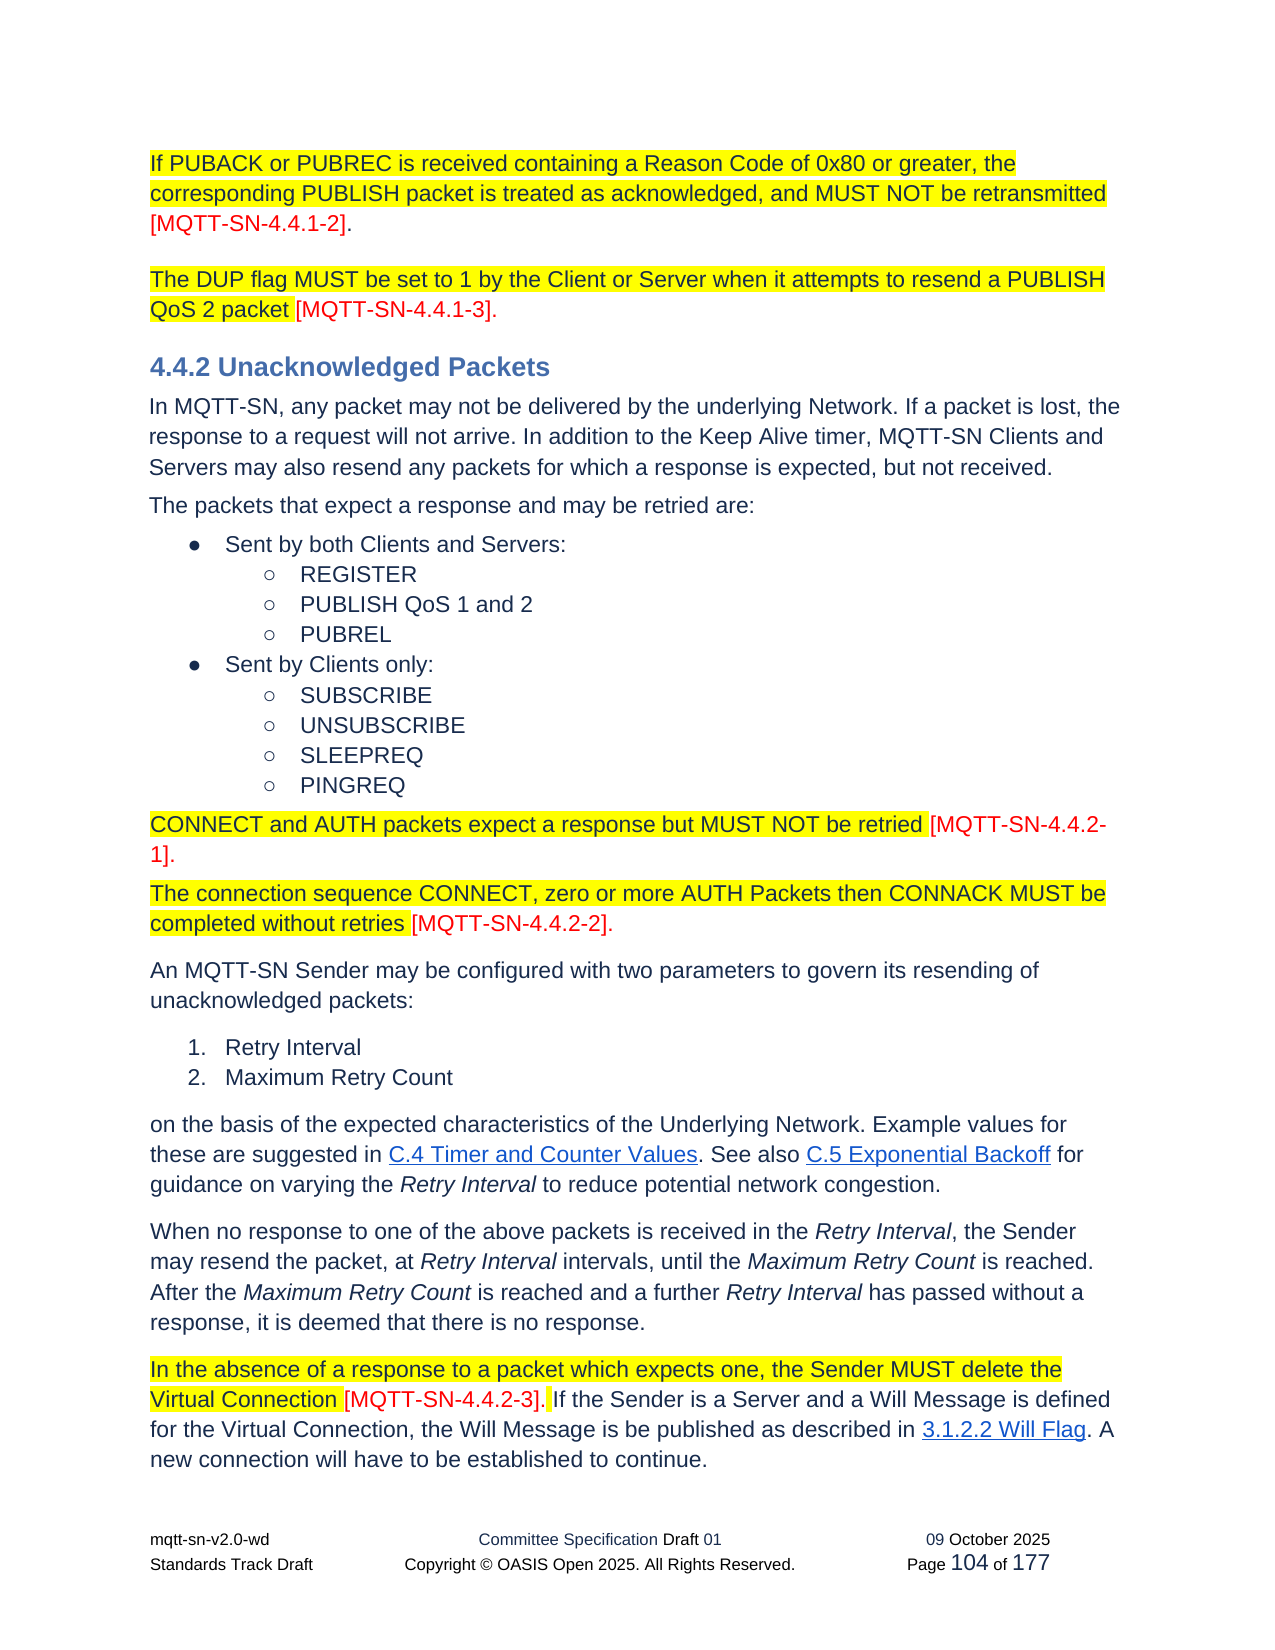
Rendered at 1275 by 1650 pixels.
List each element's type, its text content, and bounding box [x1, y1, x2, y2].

list Sent by Clients only: [187, 651, 1124, 678]
subtitle 4.4.2 Unacknowledged Packets [150, 351, 1124, 382]
text When no response to one of the above packets is received in the Retry Interval, the Sender may resend the packet, at Retry Interval intervals, until the Maximum Retry Count is reached. After the Maximum Retry Count is reached and a further Retry Interval has passed without a response, it is deemed that there is no response. [150, 1218, 1125, 1335]
list SLEEPREQ [262, 742, 1124, 768]
list PUBLISH QoS 1 and 2 [262, 591, 1124, 617]
text on the basis of the expected characteristics of the Underlying Network. Example values for these are suggested in C.4 Timer and Counter Values. See also C.5 Exponential Backoff for guidance on varying the Retry Interval to reduce potential network congestion. [150, 1111, 1125, 1198]
text The packets that expect a response and may be retried are: [148, 492, 1124, 518]
list Maximum Retry Count [187, 1064, 1125, 1090]
list PINGREQ [262, 772, 1124, 799]
text In the absence of a response to a packet which expects one, the Sender MUST delete the Virtual Connection [MQTT-SN-4.4.2-3]. If the Sender is a Server and a Will Message is defined for the Virtual Connection, the Will Message is be published as described in 3.1.2.2 Will Flag. A new connection will have to be established to continue. [150, 1356, 1125, 1473]
text An MQTT-SN Sender may be configured with two parameters to govern its resending of unacknowledged packets: [150, 957, 1125, 1013]
text CONNECT and AUTH packets expect a response but MUST NOT be retried [MQTT-SN-4.4.2-1]. [150, 811, 1124, 867]
list Retry Interval [187, 1034, 1125, 1060]
list SUBSCRIBE [262, 682, 1124, 708]
list REGISTER [262, 561, 1124, 587]
list PUBREL [262, 621, 1124, 648]
text The DUP flag MUST be set to 1 by the Client or Server when it attempts to resend a PUBLISH QoS 2 packet [MQTT-SN-4.4.1-3]. [150, 266, 1125, 322]
text If PUBACK or PUBREC is received containing a Reason Code of 0x80 or greater, the corresponding PUBLISH packet is treated as acknowledged, and MUST NOT be retransmitted [MQTT-SN-4.4.1-2]. [150, 150, 1125, 237]
text The connection sequence CONNECT, zero or more AUTH Packets then CONNACK MUST be completed without retries [MQTT-SN-4.4.2-2]. [150, 879, 1124, 936]
list Sent by both Clients and Servers: [187, 531, 1124, 557]
list UNSUBSCRIBE [262, 712, 1124, 738]
text In MQTT-SN, any packet may not be delivered by the underlying Network. If a packet is lost, the response to a request will not arrive. In addition to the Keep Alive timer, MQTT-SN Clients and Servers may also resend any packets for which a response is expected, but not received. [148, 393, 1124, 480]
